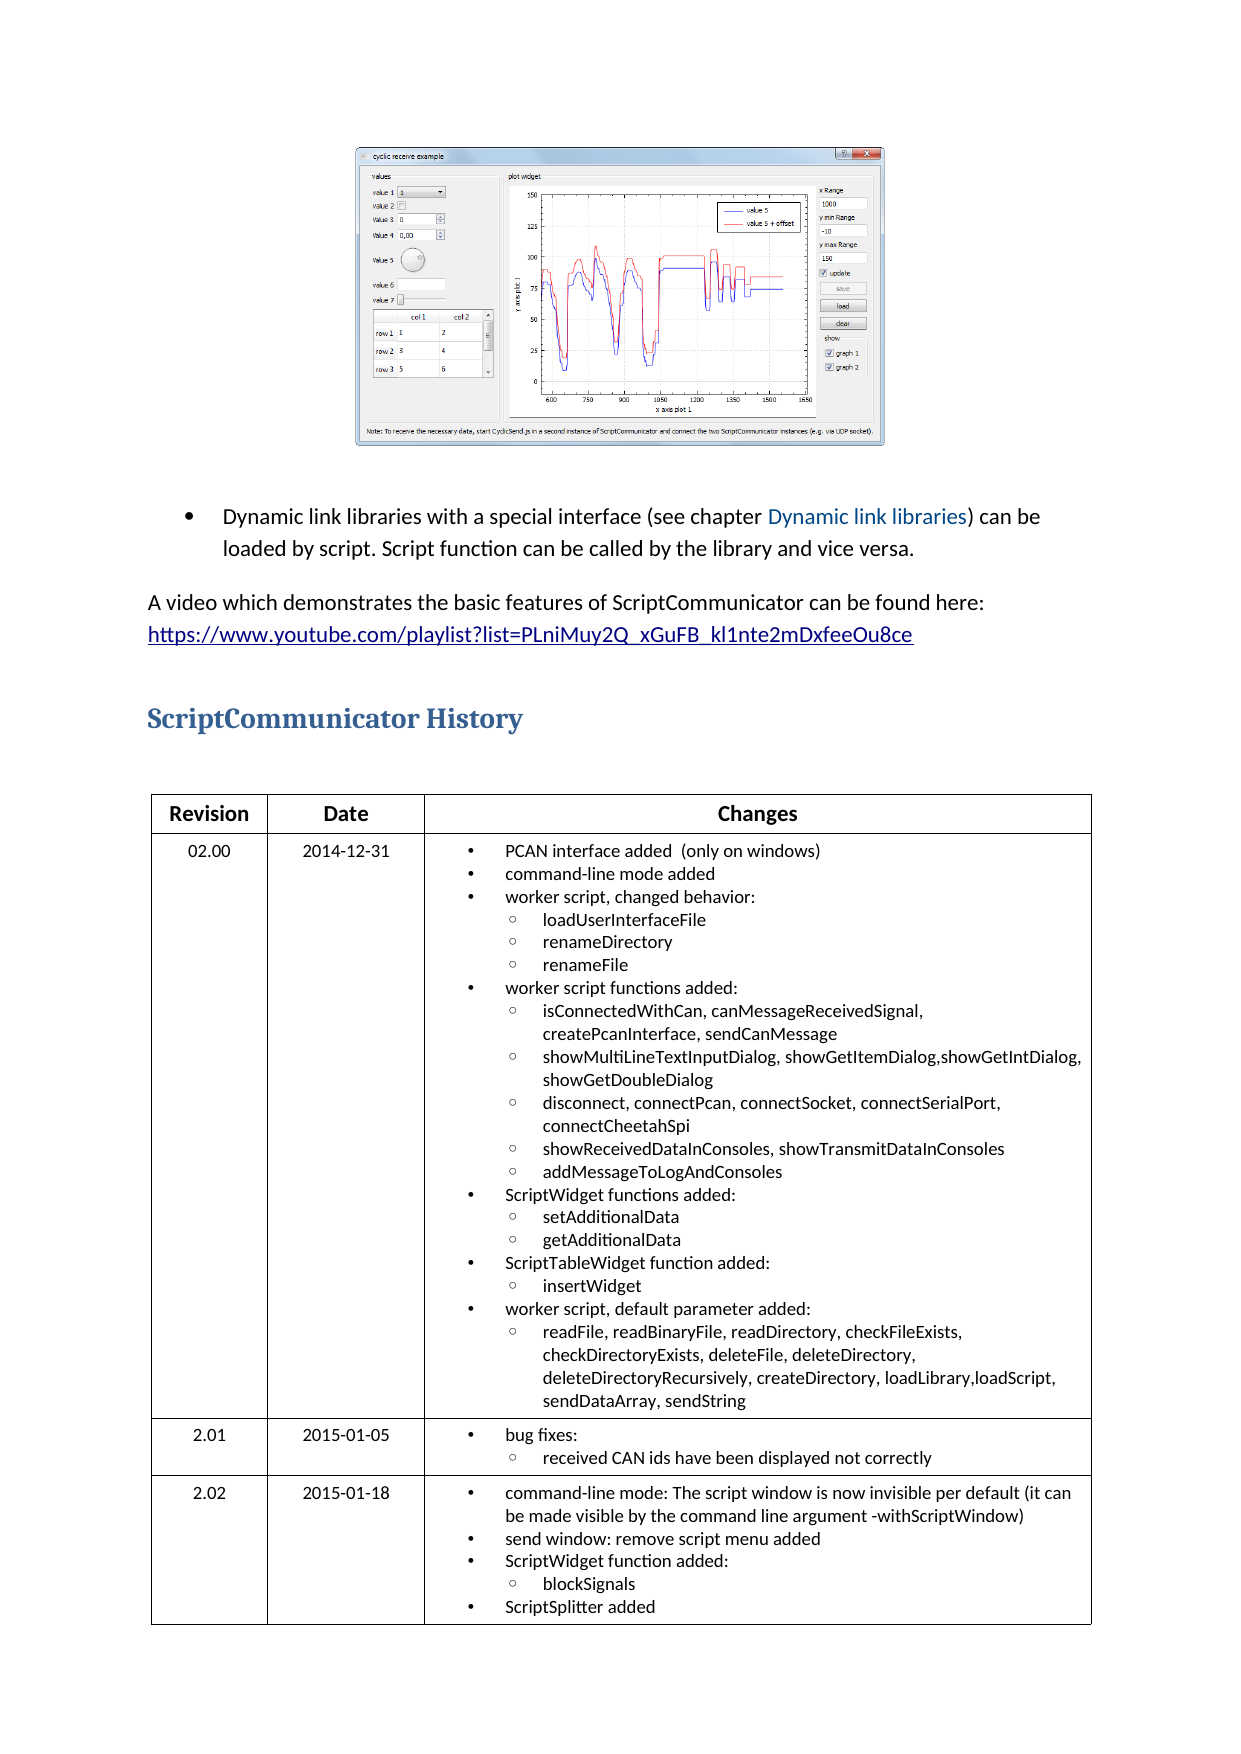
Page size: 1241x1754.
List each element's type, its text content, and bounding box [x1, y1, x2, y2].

table_header Revision [152, 795, 267, 833]
table_cell 2014-12-31 [268, 834, 424, 1418]
list Dynamic link libraries with a special interface (see chapter Dynamic link libraries) can be loaded by script. Script function can be called by the library and vice versa. [185, 502, 1093, 563]
text https://www.youtube.com/playlist?list=PLniMuy2Q_xGuFB_kl1nte2mDxfeeOu8ce [148, 620, 1093, 648]
text A video which demonstrates the basic features of ScriptCommunicator can be found here: [148, 588, 1093, 616]
table_cell 2015-01-05 [268, 1419, 424, 1475]
table_cell 2.02 [152, 1476, 267, 1624]
table_header Changes [425, 795, 1091, 833]
table_header Date [268, 795, 424, 833]
picture [355, 147, 885, 446]
table_cell 2015-01-18 [268, 1476, 424, 1624]
table_cell 02.00 [152, 834, 267, 1418]
table_cell command-line mode: The script window is now invisible per default (it can be made visible by the command line argument -withScriptWindow) send window: remove script menu added ScriptWidget function added: blockSignals ScriptSplitter added [425, 1476, 1091, 1624]
subtitle ScriptCommunicator History [148, 702, 1093, 736]
table_cell PCAN interface added (only on windows) command-line mode added worker script, changed behavior: loadUserInterfaceFile renameDirectory renameFile worker script functions added: isConnectedWithCan, canMessageReceivedSignal, createPcanInterface, sendCanMessage showMultiLineTextInputDialog, showGetItemDialog,showGetIntDialog, showGetDoubleDialog disconnect, connectPcan, connectSocket, connectSerialPort, connectCheetahSpi showReceivedDataInConsoles, showTransmitDataInConsoles addMessageToLogAndConsoles ScriptWidget functions added: setAdditionalData getAdditionalData ScriptTableWidget function added: insertWidget worker script, default parameter added: readFile, readBinaryFile, readDirectory, checkFileExists, checkDirectoryExists, deleteFile, deleteDirectory, deleteDirectoryRecursively, createDirectory, loadLibrary,loadScript, sendDataArray, sendString [425, 834, 1091, 1418]
table_cell 2.01 [152, 1419, 267, 1475]
table_cell bug fixes: received CAN ids have been displayed not correctly [425, 1419, 1091, 1475]
